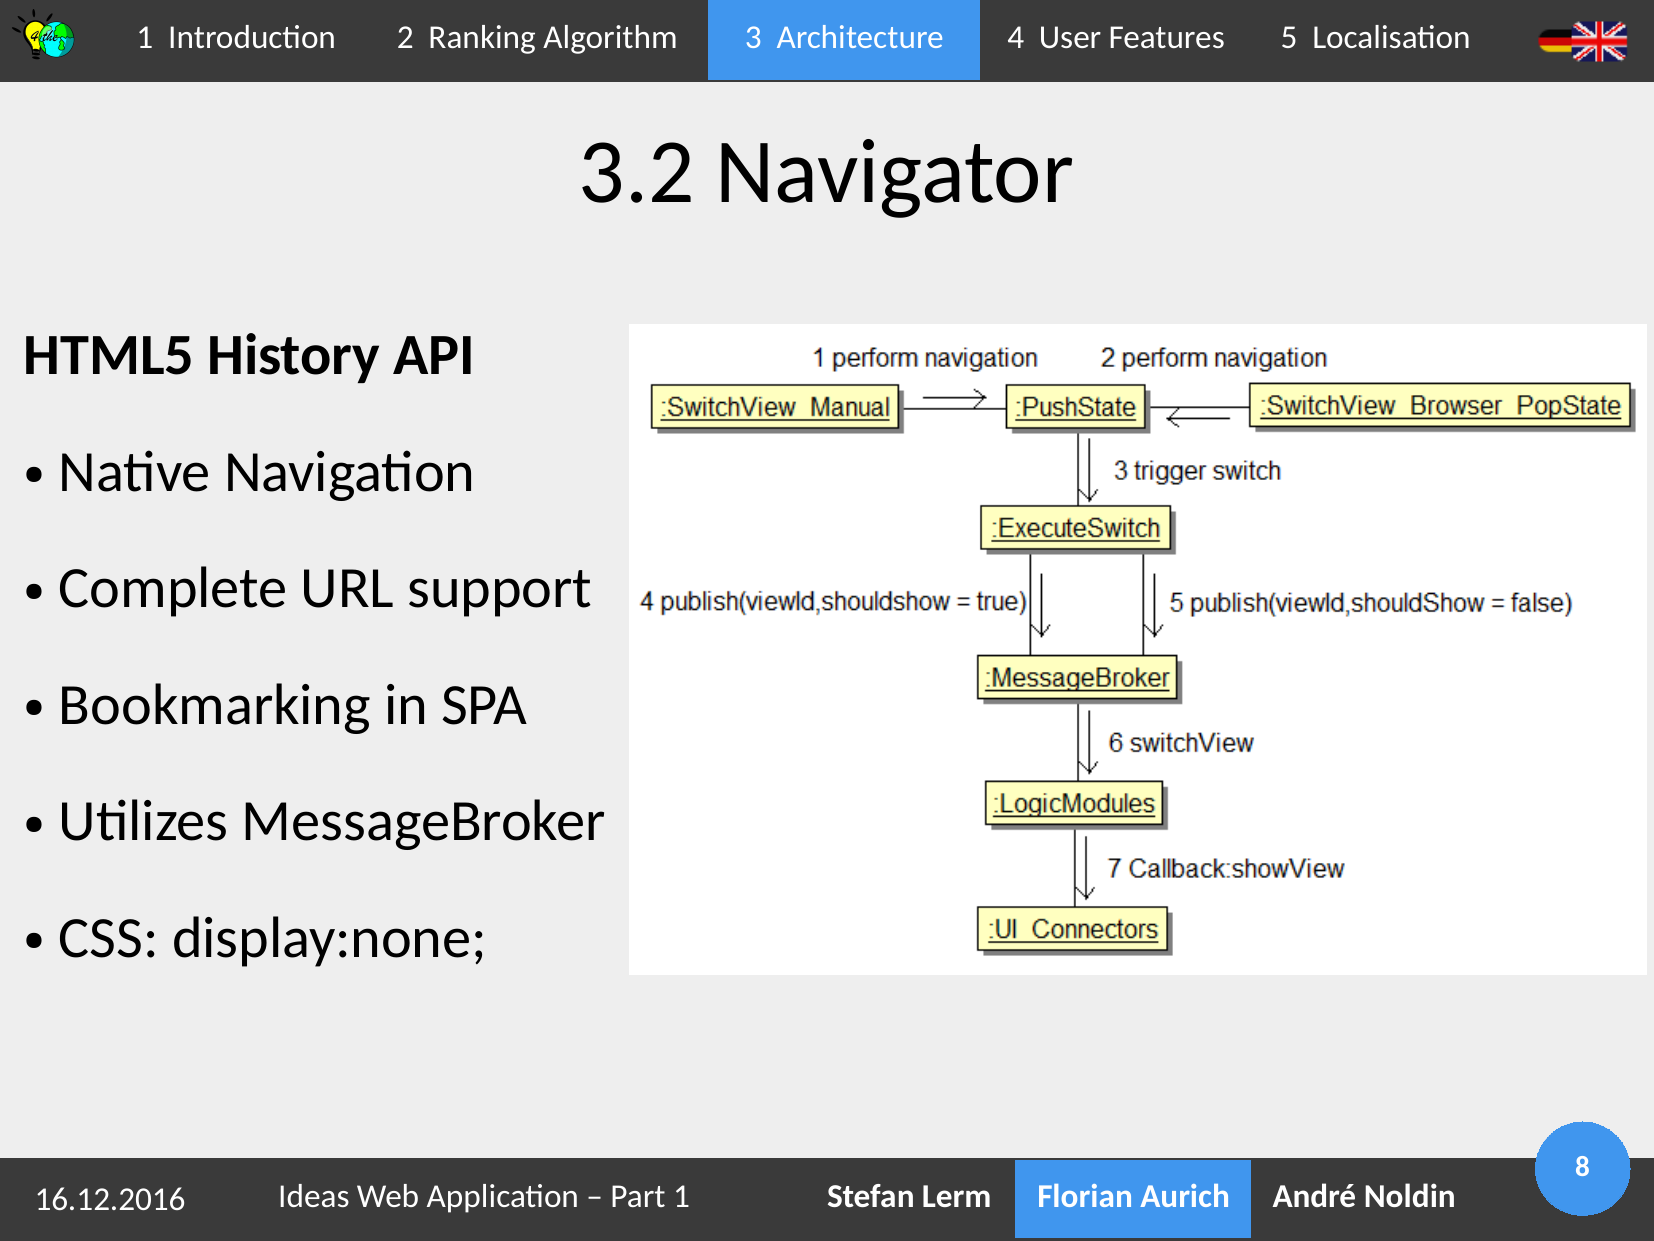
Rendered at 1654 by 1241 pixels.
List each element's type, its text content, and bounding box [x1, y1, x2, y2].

text_box 2 Ranking Algorithm [366, 0, 708, 80]
text_box 4 User Features [980, 0, 1251, 80]
text_box HTML5 History API Native Navigation Complete URL support Bookmarking in SPA Utilizes MessageBroker CSS: display:none; [23, 330, 629, 697]
text_box 3 Architecture [708, 0, 980, 80]
text_box Ideas Web Application – Part 1 [242, 1160, 727, 1238]
picture [629, 324, 1647, 975]
title 3.2 Navigator [82, 88, 1571, 272]
text_box Stefan Lerm [803, 1160, 1015, 1238]
picture [1536, 18, 1629, 64]
text_box Florian Aurich [1015, 1160, 1251, 1238]
text_box André Noldin [1251, 1160, 1477, 1238]
picture [2, 0, 83, 80]
text_box 5 Localisation [1251, 0, 1501, 80]
text_box 1 Introduction [106, 0, 366, 80]
